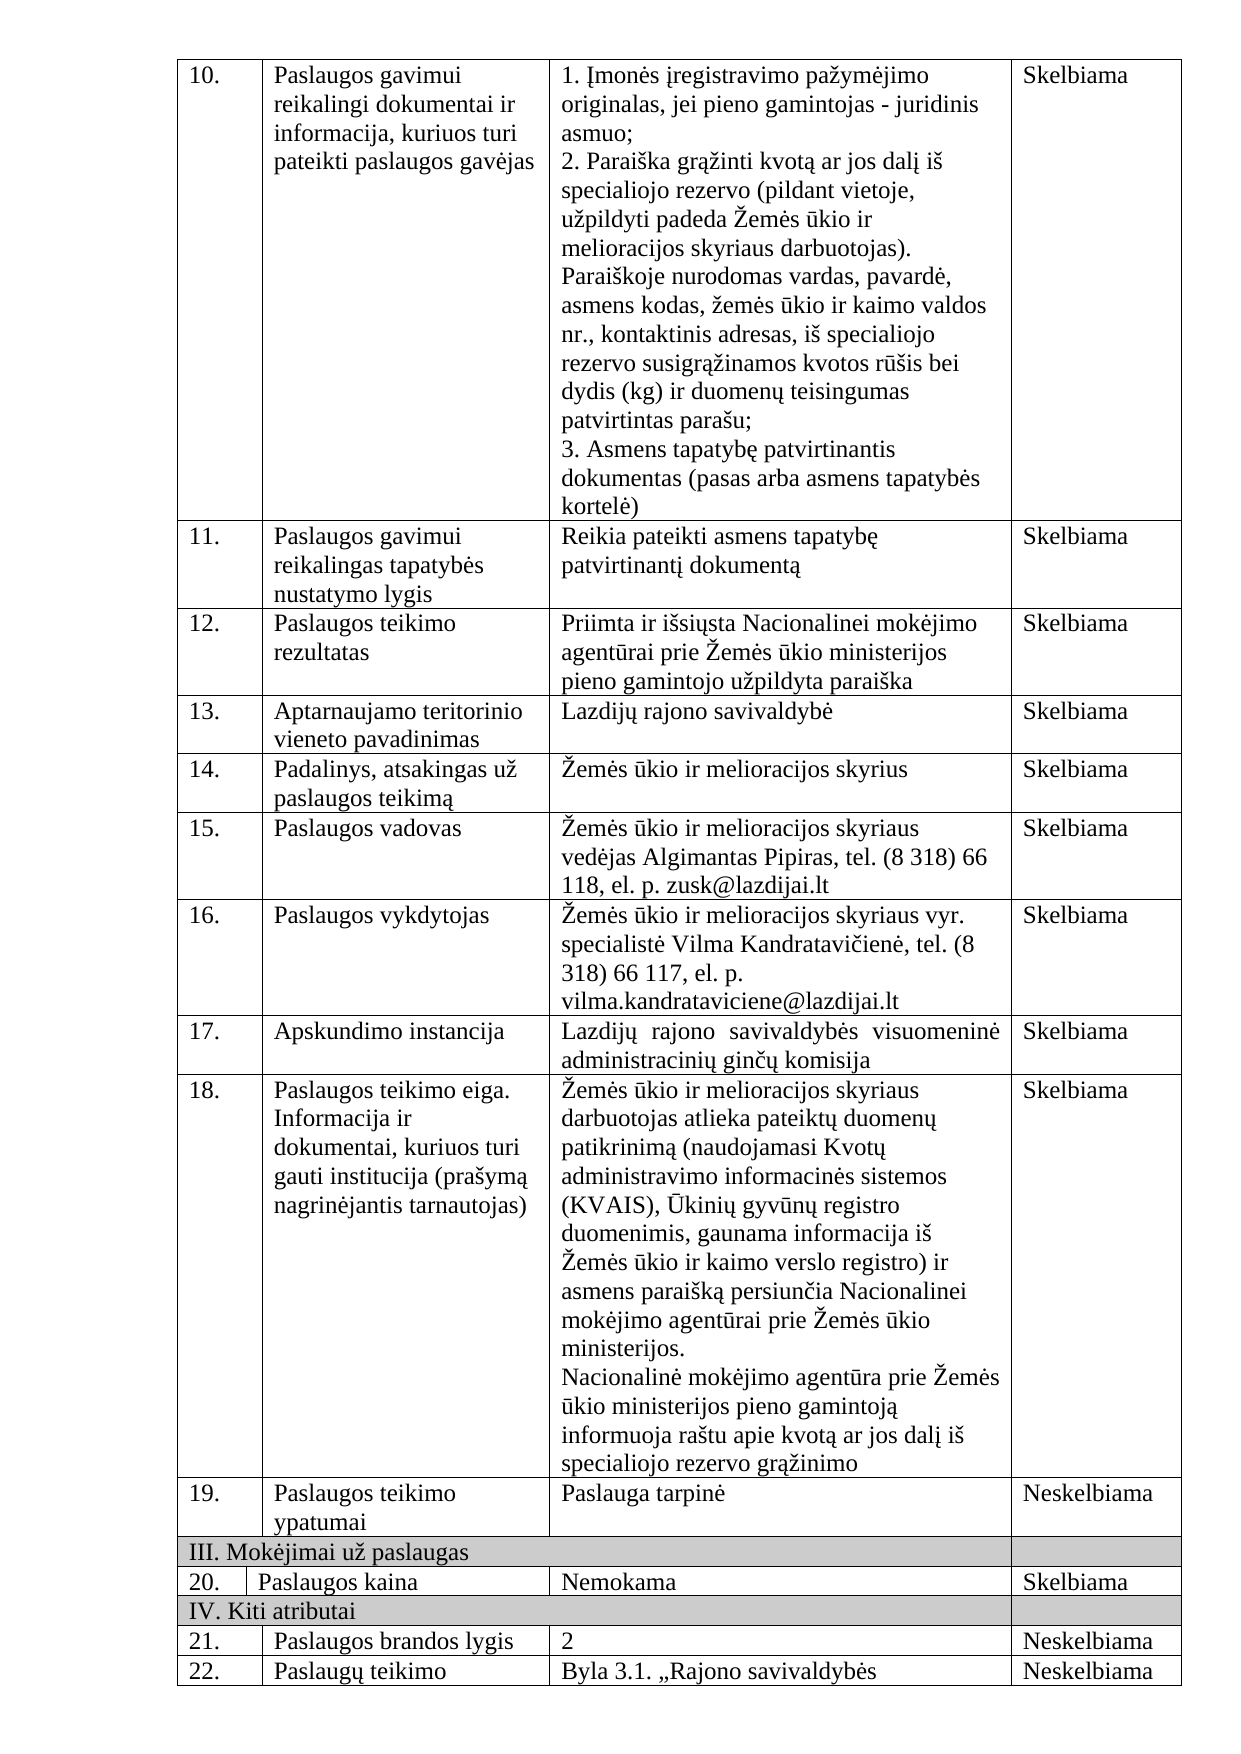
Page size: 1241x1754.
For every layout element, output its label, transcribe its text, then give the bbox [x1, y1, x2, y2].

table_cell Skelbiama [1012, 60, 1181, 520]
table_cell Skelbiama [1012, 900, 1181, 1015]
table_cell Skelbiama [1012, 754, 1181, 812]
table_cell Skelbiama [1012, 696, 1181, 753]
table_cell Paslaugų teikimo [263, 1656, 549, 1685]
table_cell 22. [178, 1656, 262, 1685]
table_cell Priimta ir išsiųsta Nacionalinei mokėjimo agentūrai prie Žemės ūkio ministerijos pieno gamintojo užpildyta paraiška [550, 609, 1011, 695]
table_cell Žemės ūkio ir melioracijos skyriaus darbuotojas atlieka pateiktų duomenų patikrinimą (naudojamasi Kvotų administravimo informacinės sistemos (KVAIS), Ūkinių gyvūnų registro duomenimis, gaunama informacija iš Žemės ūkio ir kaimo verslo registro) ir asmens paraišką persiunčia Nacionalinei mokėjimo agentūrai prie Žemės ūkio ministerijos. Nacionalinė mokėjimo agentūra prie Žemės ūkio ministerijos pieno gamintoją informuoja raštu apie kvotą ar jos dalį iš specialiojo rezervo grąžinimo [550, 1075, 1011, 1477]
table_cell 10. [178, 60, 262, 520]
table_cell Aptarnaujamo teritorinio vieneto pavadinimas [263, 696, 549, 753]
table_cell 16. [178, 900, 262, 1015]
table_cell Paslaugos gavimui reikalingas tapatybės nustatymo lygis [263, 521, 549, 607]
table_cell Apskundimo instancija [263, 1016, 549, 1074]
table_cell 15. [178, 813, 262, 899]
table_cell Skelbiama [1012, 813, 1181, 899]
table_cell Žemės ūkio ir melioracijos skyriaus vedėjas Algimantas Pipiras, tel. (8 318) 66 118, el. p. zusk@lazdijai.lt [550, 813, 1011, 899]
table_cell Paslaugos teikimo rezultatas [263, 609, 549, 695]
table_cell Skelbiama [1012, 1075, 1181, 1477]
table_cell Lazdijų rajono savivaldybė [550, 696, 1011, 753]
table_cell Nemokama [550, 1567, 1011, 1595]
table_cell Neskelbiama [1012, 1478, 1181, 1536]
table_cell Lazdijų rajono savivaldybės visuomeninė administracinių ginčų komisija [550, 1016, 1011, 1074]
table_cell Reikia pateikti asmens tapatybę patvirtinantį dokumentą [550, 521, 1011, 607]
table_cell [1012, 1596, 1181, 1625]
table_cell Paslaugos teikimo ypatumai [263, 1478, 549, 1536]
table_cell Paslaugos teikimo eiga. Informacija ir dokumentai, kuriuos turi gauti institucija (prašymą nagrinėjantis tarnautojas) [263, 1075, 549, 1477]
table_cell Skelbiama [1012, 521, 1181, 607]
table_cell 21. [178, 1626, 262, 1655]
table_cell 1. Įmonės įregistravimo pažymėjimo originalas, jei pieno gamintojas - juridinis asmuo; 2. Paraiška grąžinti kvotą ar jos dalį iš specialiojo rezervo (pildant vietoje, užpildyti padeda Žemės ūkio ir melioracijos skyriaus darbuotojas). Paraiškoje nurodomas vardas, pavardė, asmens kodas, žemės ūkio ir kaimo valdos nr., kontaktinis adresas, iš specialiojo rezervo susigrąžinamos kvotos rūšis bei dydis (kg) ir duomenų teisingumas patvirtintas parašu; 3. Asmens tapatybę patvirtinantis dokumentas (pasas arba asmens tapatybės kortelė) [550, 60, 1011, 520]
table_cell 19. [178, 1478, 262, 1536]
table_cell Paslaugos kaina [247, 1567, 549, 1595]
table_cell Skelbiama [1012, 609, 1181, 695]
table_cell Byla 3.1. „Rajono savivaldybės [550, 1656, 1011, 1685]
table_cell Paslauga tarpinė [550, 1478, 1011, 1536]
table_cell Žemės ūkio ir melioracijos skyriaus vyr. specialistė Vilma Kandratavičienė, tel. (8 318) 66 117, el. p. vilma.kandrataviciene@lazdijai.lt [550, 900, 1011, 1015]
table_cell 18. [178, 1075, 262, 1477]
table_cell Paslaugos vykdytojas [263, 900, 549, 1015]
table_cell Skelbiama [1012, 1567, 1181, 1595]
table_cell Skelbiama [1012, 1016, 1181, 1074]
table_cell Paslaugos brandos lygis [263, 1626, 549, 1655]
table_cell III. Mokėjimai už paslaugas [178, 1537, 1011, 1566]
table_cell Neskelbiama [1012, 1656, 1181, 1685]
table_cell Neskelbiama [1012, 1626, 1181, 1655]
table_cell IV. Kiti atributai [178, 1596, 1011, 1625]
table_cell 14. [178, 754, 262, 812]
table_cell 11. [178, 521, 262, 607]
table_cell 12. [178, 609, 262, 695]
table_cell 13. [178, 696, 262, 753]
table_cell Žemės ūkio ir melioracijos skyrius [550, 754, 1011, 812]
table_cell 17. [178, 1016, 262, 1074]
table_cell 2 [550, 1626, 1011, 1655]
table_cell Paslaugos gavimui reikalingi dokumentai ir informacija, kuriuos turi pateikti paslaugos gavėjas [263, 60, 549, 520]
table_cell 20. [178, 1567, 246, 1595]
table_cell Padalinys, atsakingas už paslaugos teikimą [263, 754, 549, 812]
table_cell [1012, 1537, 1181, 1566]
table_cell Paslaugos vadovas [263, 813, 549, 899]
